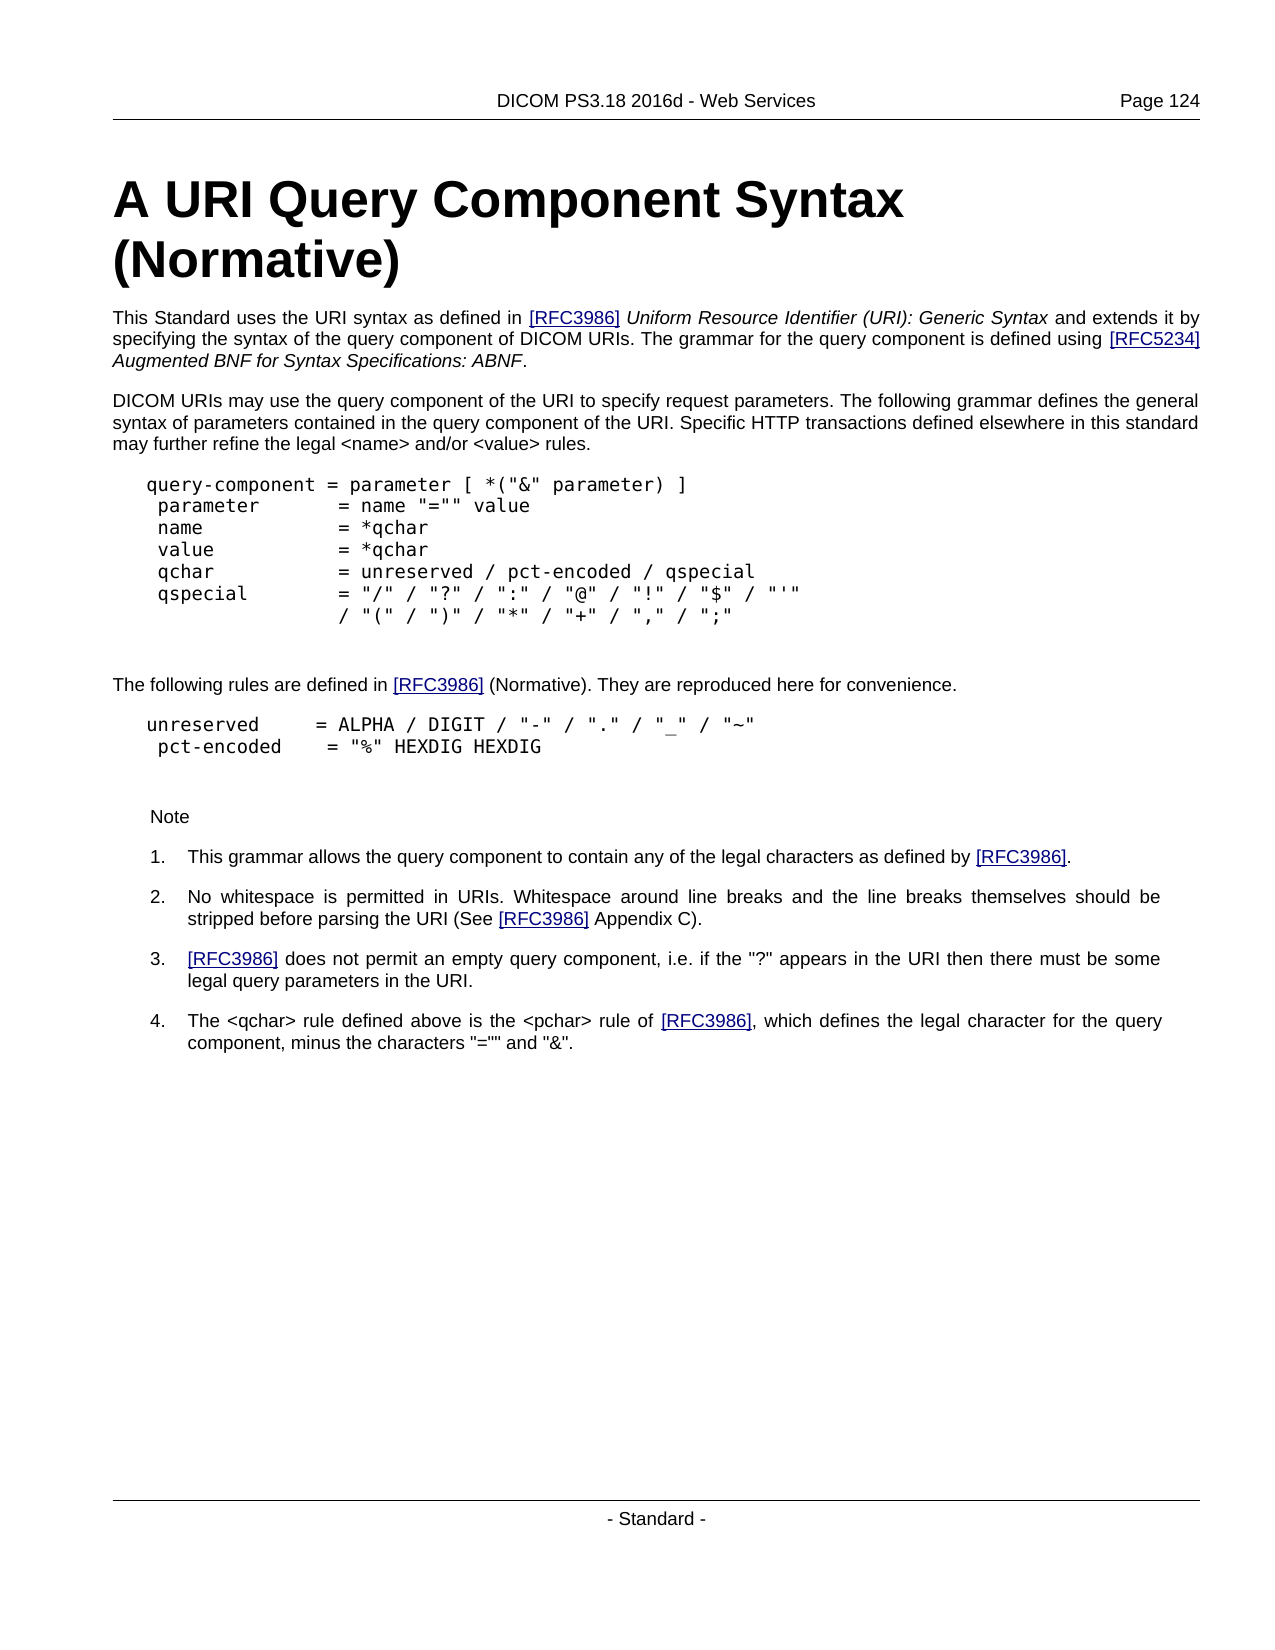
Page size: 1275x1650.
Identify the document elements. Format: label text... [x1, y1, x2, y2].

text This Standard uses the URI syntax as defined in [RFC3986] Uniform Resource Identifier (URI): Generic Syntax and extends it by specifying the syntax of the query component of DICOM URIs. The grammar for the query component is defined using [RFC5234] Augmented BNF for Syntax Specifications: ABNF. [112, 307, 1200, 371]
text DICOM URIs may use the query component of the URI to specify request parameters. The following grammar defines the general syntax of parameters contained in the query component of the URI. Specific HTTP transactions defined elsewhere in this standard may further refine the legal <name> and/or <value> rules. [112, 390, 1200, 455]
list This grammar allows the query component to contain any of the legal characters as defined by [RFC3986]. [150, 846, 1162, 868]
text A URI Query Component Syntax (Normative) [112, 169, 1200, 288]
text The following rules are defined in [RFC3986] (Normative). They are reproduced here for convenience. [112, 674, 1200, 696]
list The <qchar> rule defined above is the <pchar> rule of [RFC3986], which defines the legal character for the query component, minus the characters "="" and "&". [150, 1010, 1162, 1053]
text query-component = parameter [ *("&" parameter) ] parameter = name "="" value name = *qchar value = *qchar qchar = unreserved / pct-encoded / qspecial qspecial = "/" / "?" / ":" / "@" / "!" / "$" / "'" / "(" / ")" / "*" / "+" / "," / ";" [112, 473, 1200, 655]
list No whitespace is permitted in URIs. Whitespace around line breaks and the line breaks themselves should be stripped before parsing the URI (See [RFC3986] Appendix C). [150, 886, 1162, 929]
text Note [150, 806, 1162, 827]
list [RFC3986] does not permit an empty query component, i.e. if the "?" appears in the URI then there must be some legal query parameters in the URI. [150, 948, 1162, 991]
text unreserved = ALPHA / DIGIT / "-" / "." / "_" / "~" pct-encoded = "%" HEXDIG HEXDIG [112, 714, 1200, 787]
